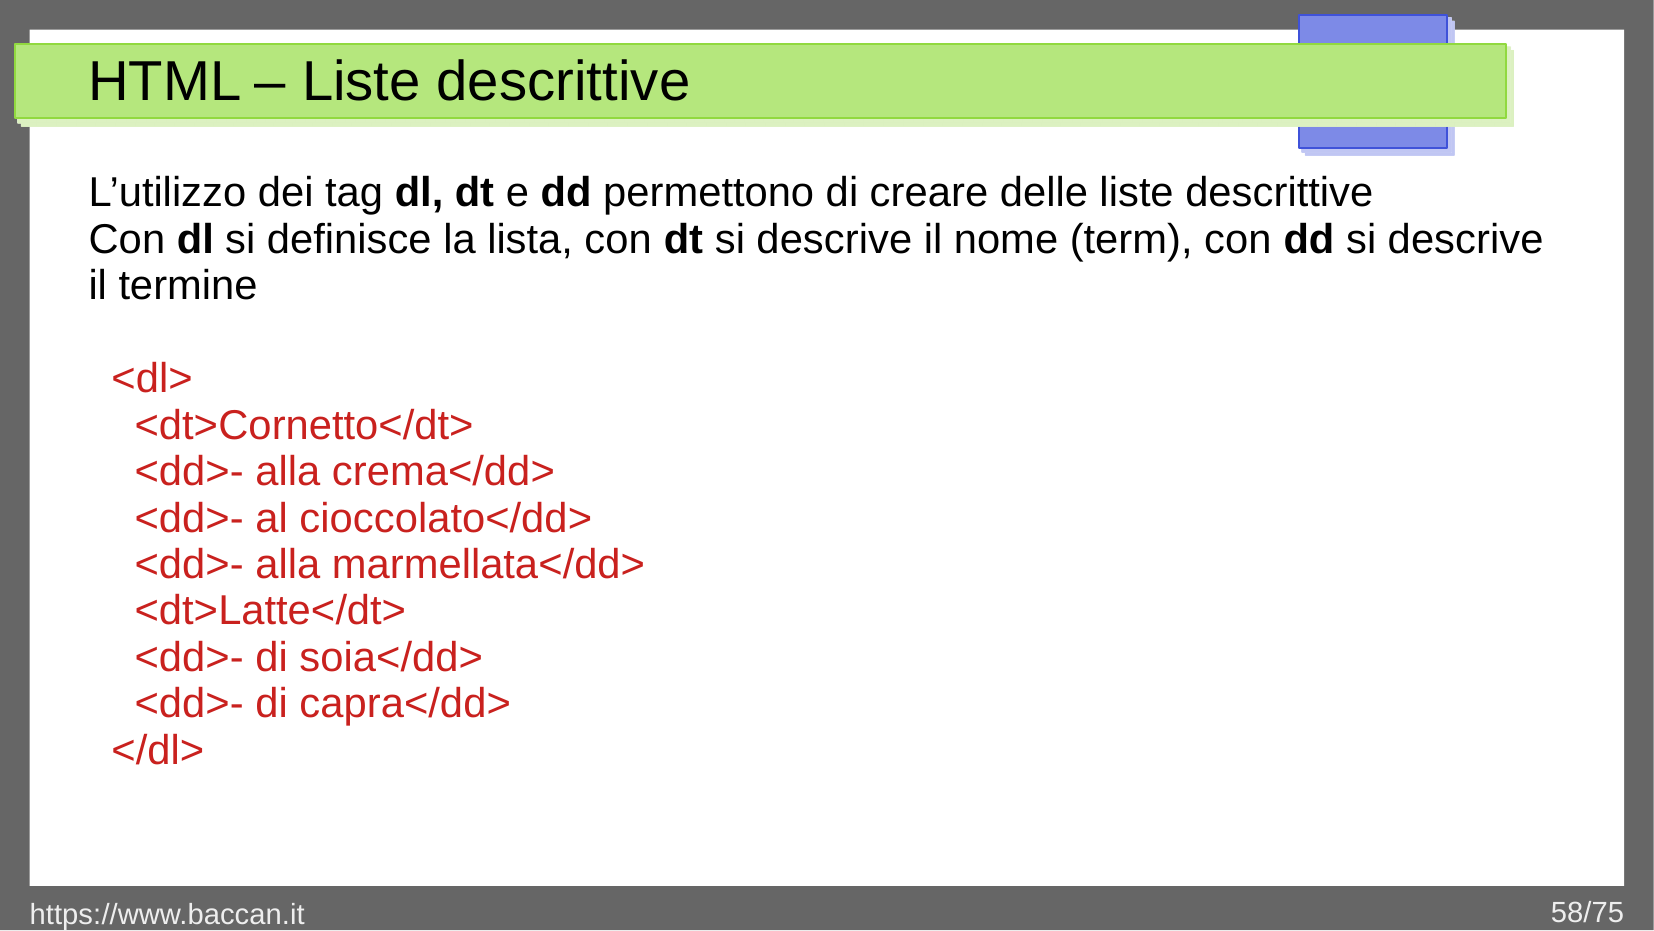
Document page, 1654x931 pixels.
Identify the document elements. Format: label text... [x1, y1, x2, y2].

text_box L’utilizzo dei tag dl, dt e dd permettono di creare delle liste descrittive Con dl si definisce la lista, con dt si descrive il nome (term), con dd si descrive il termine <dl> <dt>Cornetto</dt> <dd>- alla crema</dd> <dd>- al cioccolato</dd> <dd>- alla marmellata</dd> <dt>Latte</dt> <dd>- di soia</dd> <dd>- di capra</dd> </dl> [88, 113, 1565, 876]
title HTML – Liste descrittive [88, 44, 1506, 113]
